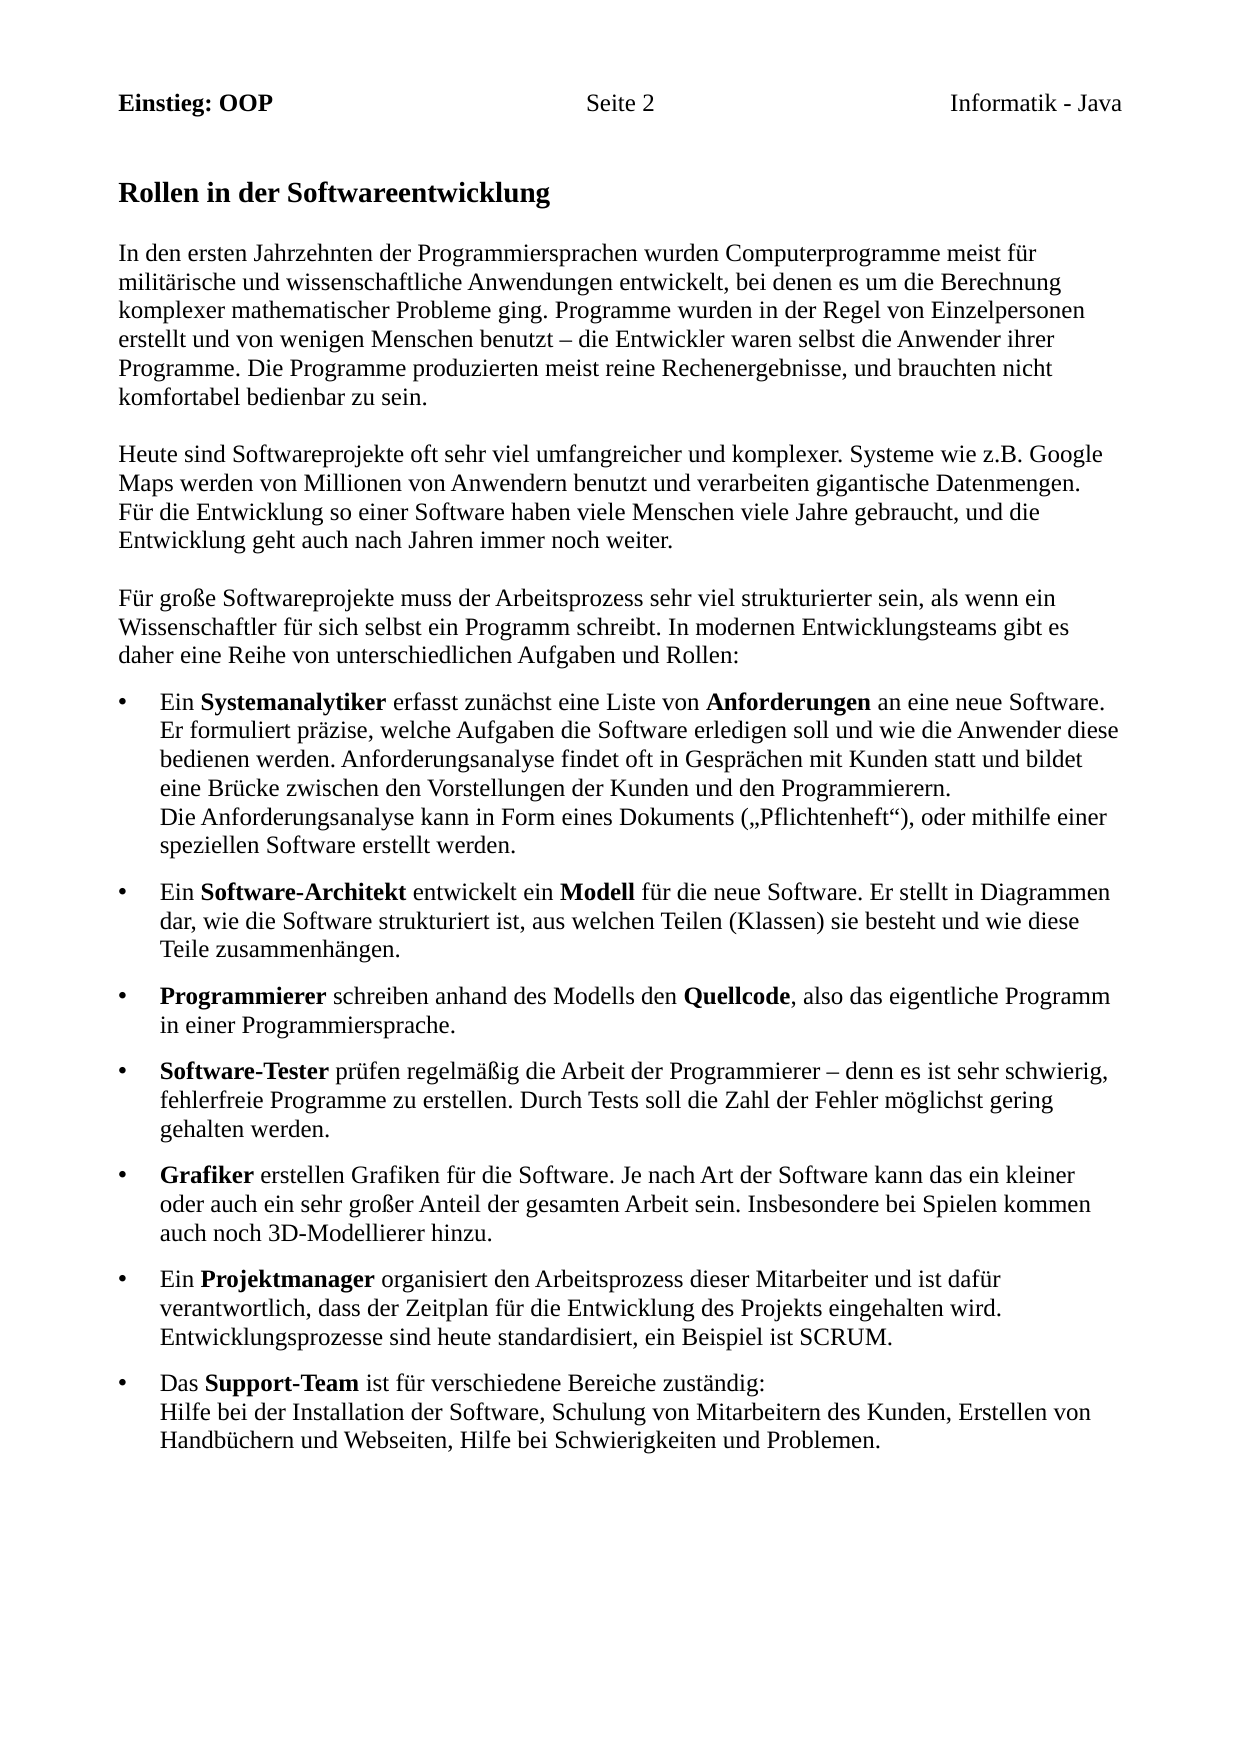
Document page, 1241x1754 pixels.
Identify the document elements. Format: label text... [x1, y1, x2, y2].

text Heute sind Softwareprojekte oft sehr viel umfangreicher und komplexer. Systeme wie z.B. Google Maps werden von Millionen von Anwendern benutzt und verarbeiten gigantische Datenmengen. [118, 439, 1122, 497]
list Das Support-Team ist für verschiedene Bereiche zuständig: Hilfe bei der Installation der Software, Schulung von Mitarbeitern des Kunden, Erstellen von Handbüchern und Webseiten, Hilfe bei Schwierigkeiten und Problemen. [118, 1368, 1122, 1454]
text Rollen in der Softwareentwicklung [118, 176, 1122, 209]
list Ein Software-Architekt entwickelt ein Modell für die neue Software. Er stellt in Diagrammen dar, wie die Software strukturiert ist, aus welchen Teilen (Klassen) sie besteht und wie diese Teile zusammenhängen. [118, 877, 1122, 963]
list Grafiker erstellen Grafiken für die Software. Je nach Art der Software kann das ein kleiner oder auch ein sehr großer Anteil der gesamten Arbeit sein. Insbesondere bei Spielen kommen auch noch 3D-Modellierer hinzu. [118, 1160, 1122, 1246]
text In den ersten Jahrzehnten der Programmiersprachen wurden Computerprogramme meist für militärische und wissenschaftliche Anwendungen entwickelt, bei denen es um die Berechnung komplexer mathematischer Probleme ging. Programme wurden in der Regel von Einzelpersonen erstellt und von wenigen Menschen benutzt – die Entwickler waren selbst die Anwender ihrer Programme. Die Programme produzierten meist reine Rechenergebnisse, und brauchten nicht komfortabel bedienbar zu sein. [118, 238, 1122, 410]
text Für große Softwareprojekte muss der Arbeitsprozess sehr viel strukturierter sein, als wenn ein Wissenschaftler für sich selbst ein Programm schreibt. In modernen Entwicklungsteams gibt es daher eine Reihe von unterschiedlichen Aufgaben und Rollen: [118, 583, 1122, 669]
list Software-Tester prüfen regelmäßig die Arbeit der Programmierer – denn es ist sehr schwierig, fehlerfreie Programme zu erstellen. Durch Tests soll die Zahl der Fehler möglichst gering gehalten werden. [118, 1056, 1122, 1142]
text Für die Entwicklung so einer Software haben viele Menschen viele Jahre gebraucht, und die Entwicklung geht auch nach Jahren immer noch weiter. [118, 497, 1122, 554]
list Ein Projektmanager organisiert den Arbeitsprozess dieser Mitarbeiter und ist dafür verantwortlich, dass der Zeitplan für die Entwicklung des Projekts eingehalten wird. Entwicklungsprozesse sind heute standardisiert, ein Beispiel ist SCRUM. [118, 1264, 1122, 1350]
list Programmierer schreiben anhand des Modells den Quellcode, also das eigentliche Programm in einer Programmiersprache. [118, 981, 1122, 1038]
list Ein Systemanalytiker erfasst zunächst eine Liste von Anforderungen an eine neue Software. Er formuliert präzise, welche Aufgaben die Software erledigen soll und wie die Anwender diese bedienen werden. Anforderungsanalyse findet oft in Gesprächen mit Kunden statt und bildet eine Brücke zwischen den Vorstellungen der Kunden und den Programmierern. Die Anforderungsanalyse kann in Form eines Dokuments („Pflichtenheft“), oder mithilfe einer speziellen Software erstellt werden. [118, 687, 1122, 859]
